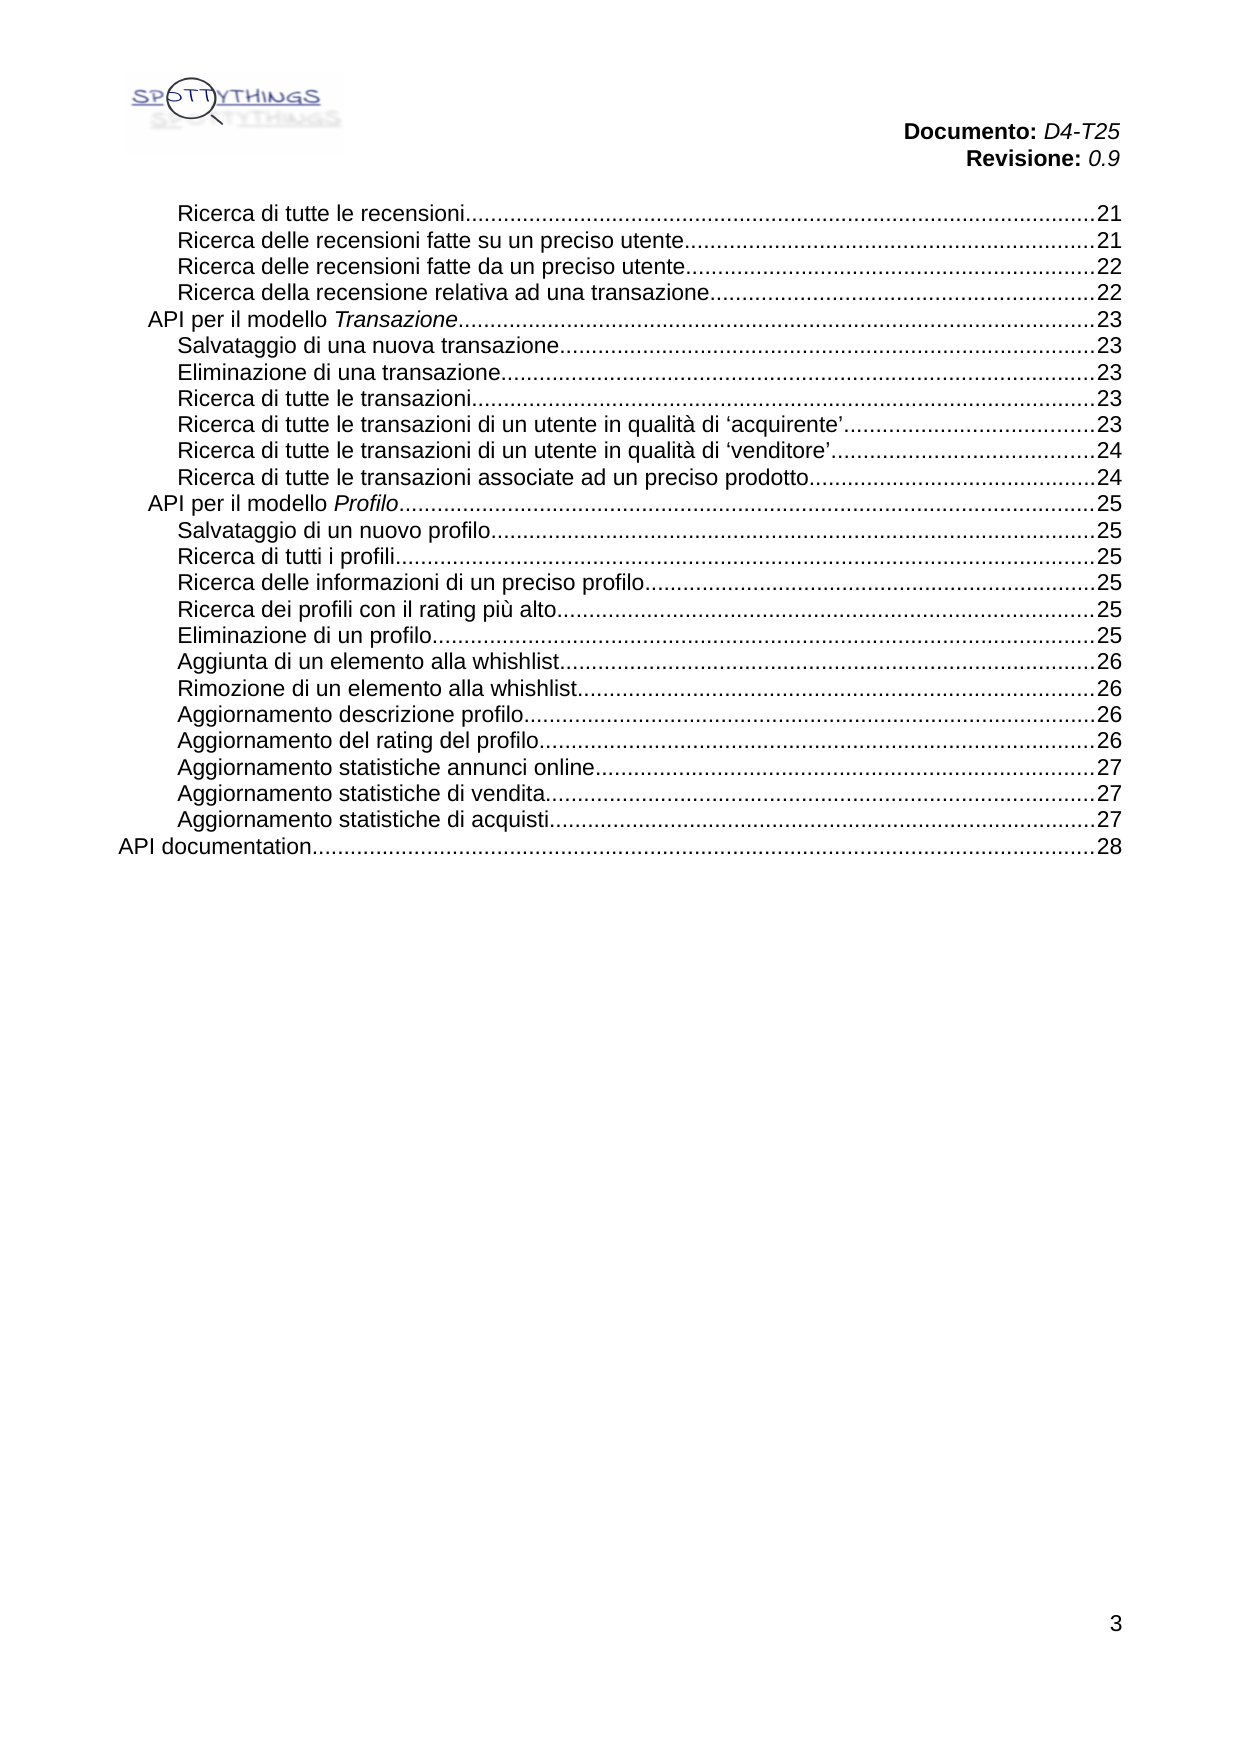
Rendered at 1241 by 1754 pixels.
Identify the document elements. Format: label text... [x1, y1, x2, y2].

text Aggiornamento descrizione profilo 26 [177, 701, 1122, 727]
text Ricerca di tutte le transazioni associate ad un preciso prodotto 24 [177, 464, 1122, 490]
text Aggiornamento statistiche di acquisti 27 [177, 806, 1122, 833]
text Aggiornamento statistiche di vendita 27 [177, 780, 1122, 806]
text Ricerca delle recensioni fatte su un preciso utente 21 [177, 227, 1122, 253]
text Aggiornamento statistiche annunci online 27 [177, 754, 1122, 780]
text Ricerca di tutte le transazioni di un utente in qualità di ‘venditore’ 24 [177, 437, 1122, 464]
text Ricerca delle recensioni fatte da un preciso utente 22 [177, 253, 1122, 279]
text Ricerca della recensione relativa ad una transazione 22 [177, 279, 1122, 306]
picture [123, 73, 345, 156]
text API per il modello Transazione 23 [148, 306, 1122, 332]
text Eliminazione di una transazione 23 [177, 358, 1122, 385]
text API documentation 28 [118, 833, 1122, 859]
text Eliminazione di un profilo 25 [177, 622, 1122, 648]
text Ricerca di tutte le transazioni di un utente in qualità di ‘acquirente’ 23 [177, 411, 1122, 437]
text Ricerca di tutti i profili 25 [177, 543, 1122, 569]
text Salvataggio di una nuova transazione 23 [177, 332, 1122, 358]
text Ricerca dei profili con il rating più alto 25 [177, 596, 1122, 622]
text API per il modello Profilo 25 [148, 490, 1122, 517]
text Ricerca di tutte le transazioni 23 [177, 385, 1122, 411]
text Rimozione di un elemento alla whishlist 26 [177, 675, 1122, 701]
text Aggiunta di un elemento alla whishlist 26 [177, 648, 1122, 675]
text Ricerca delle informazioni di un preciso profilo 25 [177, 569, 1122, 596]
text Salvataggio di un nuovo profilo 25 [177, 517, 1122, 543]
text Ricerca di tutte le recensioni 21 [177, 200, 1122, 227]
text Aggiornamento del rating del profilo 26 [177, 727, 1122, 754]
